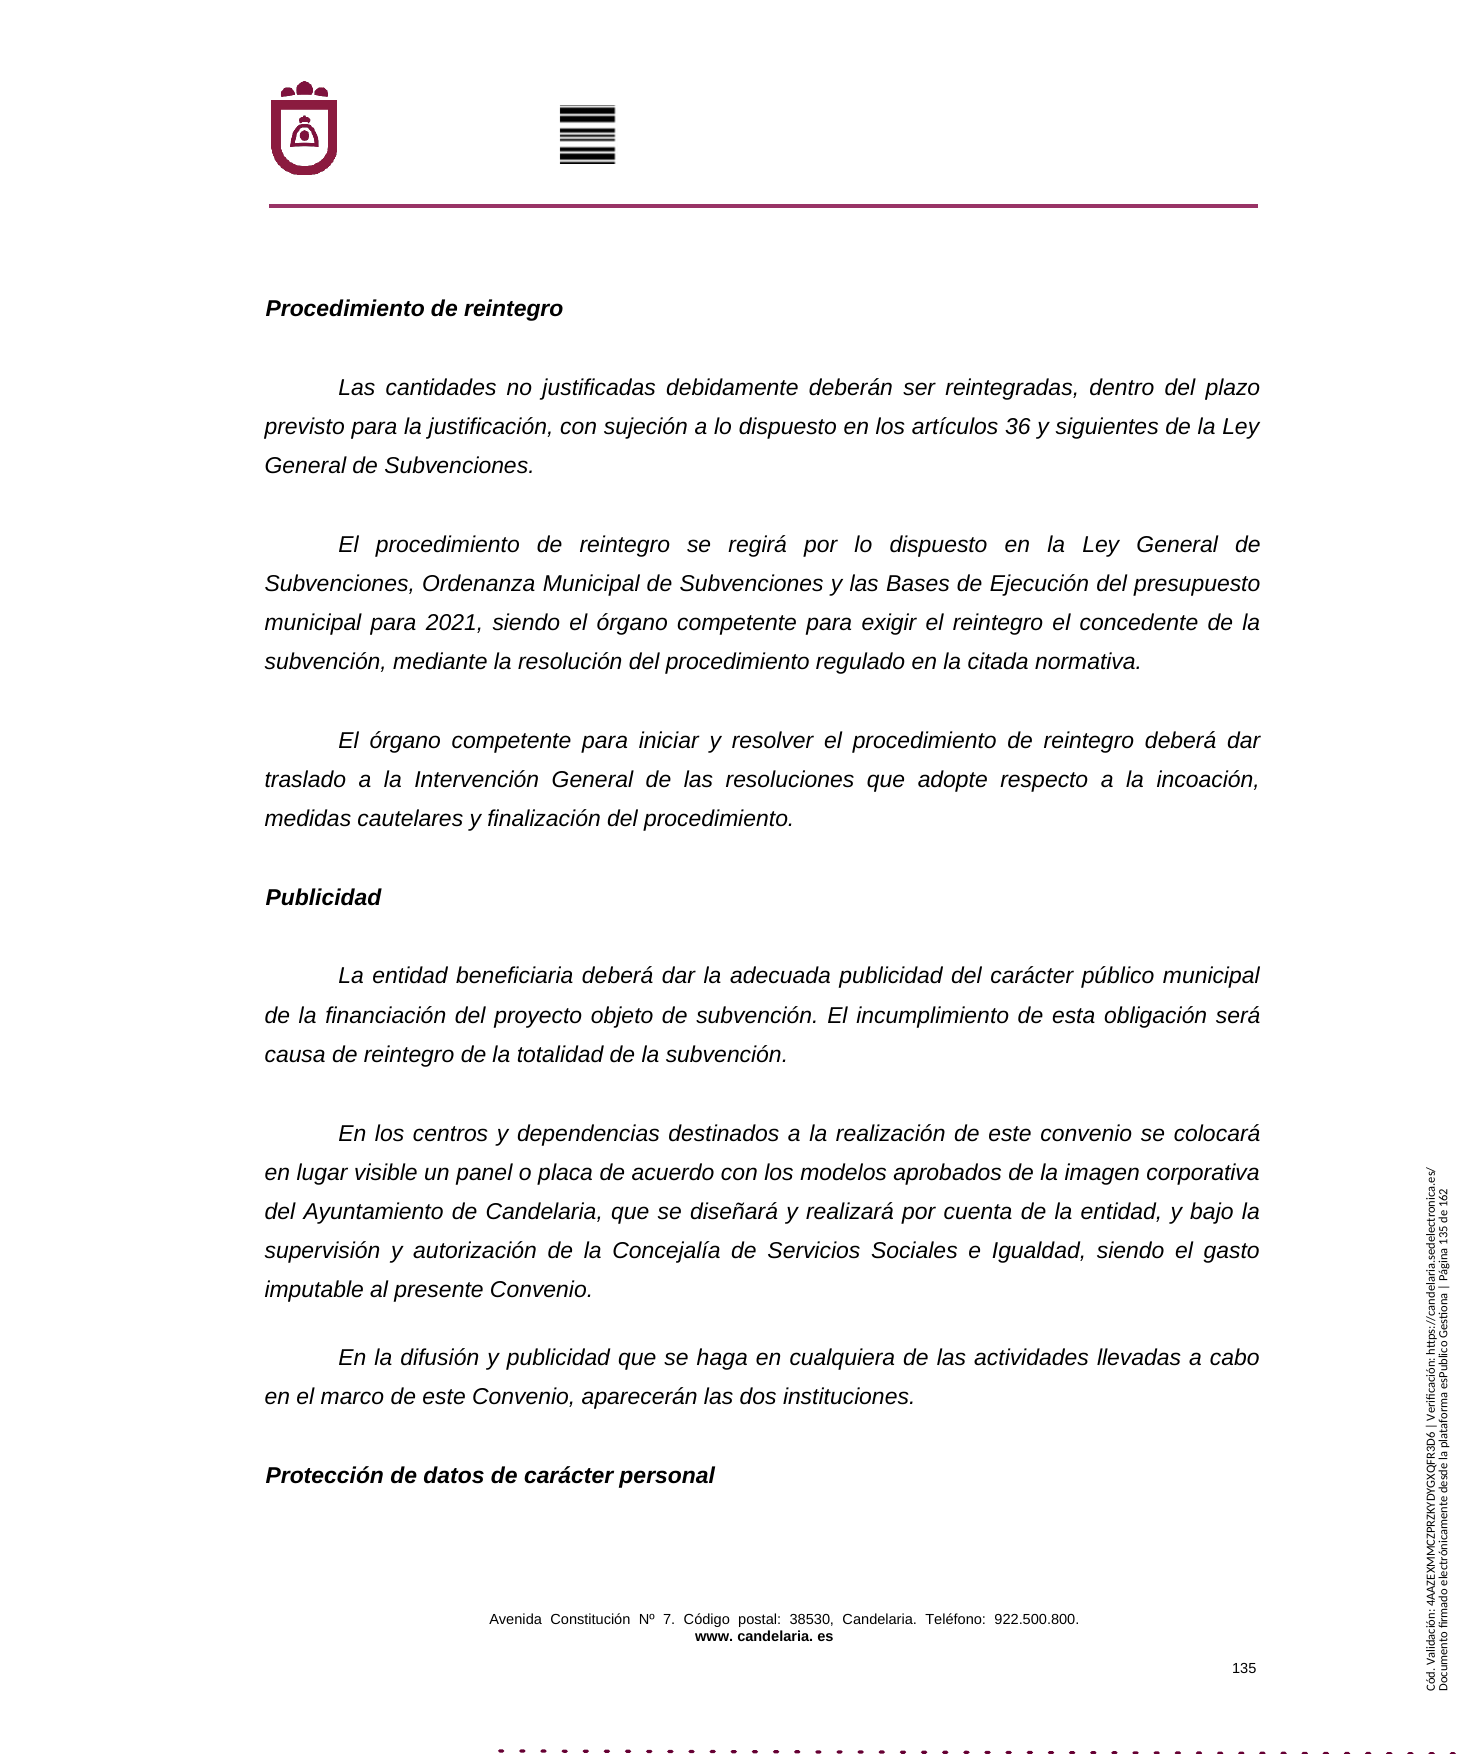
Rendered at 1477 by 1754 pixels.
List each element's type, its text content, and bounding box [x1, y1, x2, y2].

text En los centros y dependencias destinados a la realización de este convenio se colocará en lugar visible un panel o placa de acuerdo con los modelos aprobados de la imagen corporativa del Ayuntamiento de Candelaria, que se diseñará y realizará por cuenta de la entidad, y bajo la supervisión y autorización de la Concejalía de Servicios Sociales e Igualdad, siendo el gasto imputable al presente Convenio. [264, 1119, 1263, 1303]
subtitle Publicidad [265, 884, 1263, 910]
subtitle Procedimiento de reintegro [265, 295, 1263, 322]
text El procedimiento de reintegro se regirá por lo dispuesto en la Ley General de Subvenciones, Ordenanza Municipal de Subvenciones y las Bases de Ejecución del presupuesto municipal para 2021, siendo el órgano competente para exigir el reintegro el concedente de la subvención, mediante la resolución del procedimiento regulado en la citada normativa. [264, 531, 1263, 674]
text El órgano competente para iniciar y resolver el procedimiento de reintegro deberá dar traslado a la Intervención General de las resoluciones que adopte respecto a la incoación, medidas cautelares y finalización del procedimiento. [264, 727, 1263, 832]
text La entidad beneficiaria deberá dar la adecuada publicidad del carácter público municipal de la financiación del proyecto objeto de subvención. El incumplimiento de esta obligación será causa de reintegro de la totalidad de la subvención. [264, 962, 1263, 1067]
text En la difusión y publicidad que se haga en cualquiera de las actividades llevadas a cabo en el marco de este Convenio, aparecerán las dos instituciones. [264, 1344, 1263, 1409]
subtitle Protección de datos de carácter personal [265, 1462, 1263, 1488]
text Las cantidades no justificadas debidamente deberán ser reintegradas, dentro del plazo previsto para la justificación, con sujeción a lo dispuesto en los artículos 36 y siguientes de la Ley General de Subvenciones. [264, 374, 1263, 478]
